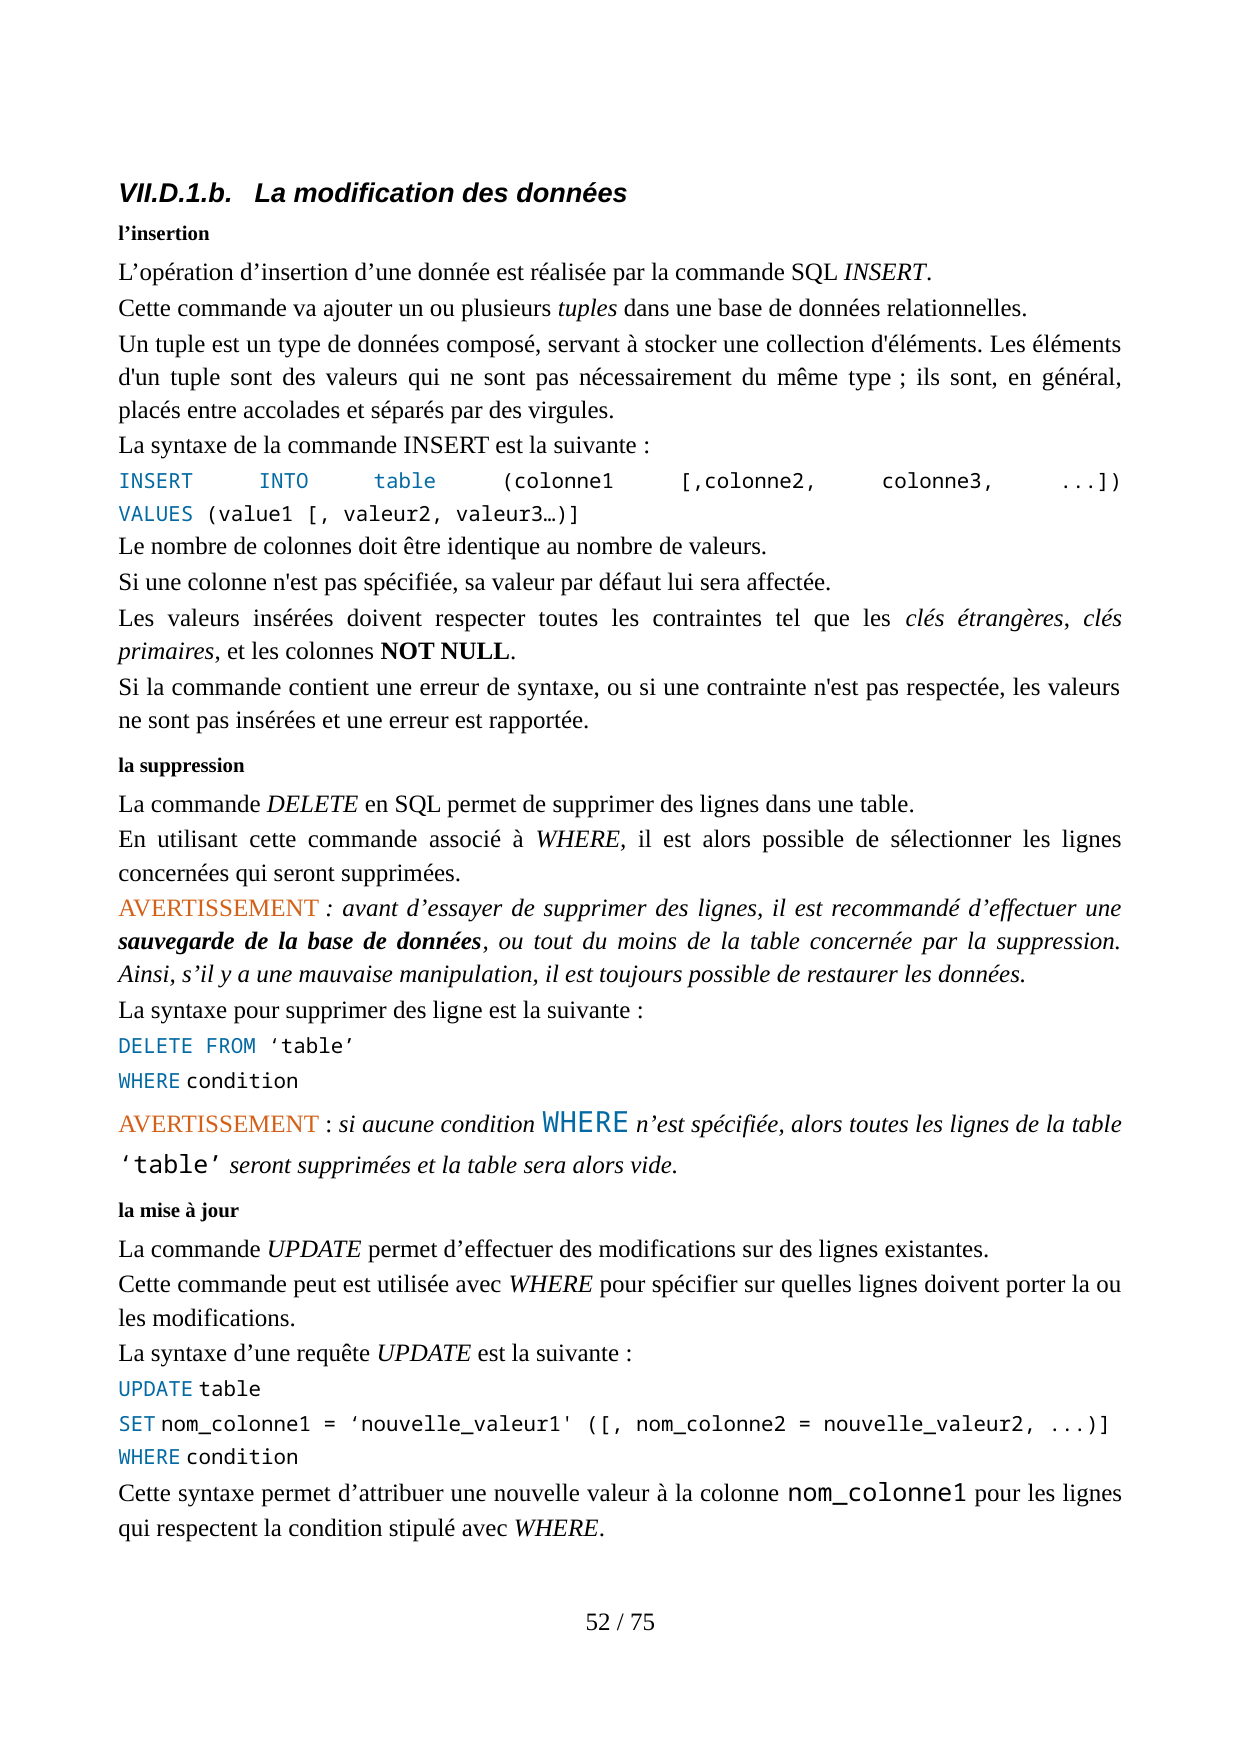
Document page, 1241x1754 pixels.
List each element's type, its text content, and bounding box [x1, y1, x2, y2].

text DELETE FROM ‘table’ [118, 1031, 1122, 1059]
text UPDATE table [118, 1374, 1122, 1402]
text La commande DELETE en SQL permet de supprimer des lignes dans une table. [118, 789, 1122, 818]
text En utilisant cette commande associé à WHERE, il est alors possible de sélectionner les lignes concernées qui seront supprimées. [118, 824, 1122, 886]
text AVERTISSEMENT : avant d’essayer de supprimer des lignes, il est recommandé d’effectuer une sauvegarde de la base de données, ou tout du moins de la table concernée par la suppression. Ainsi, s’il y a une mauvaise manipulation, il est toujours possible de restaurer les données. [118, 893, 1122, 988]
text L’opération d’insertion d’une donnée est réalisée par la commande SQL INSERT. [118, 257, 1122, 286]
text Si une colonne n'est pas spécifiée, sa valeur par défaut lui sera affectée. [118, 567, 1122, 596]
text La syntaxe de la commande INSERT est la suivante : [118, 431, 1122, 459]
subtitle la mise à jour [118, 1198, 1122, 1222]
text SET nom_colonne1 = ‘nouvelle_valeur1' ([, nom_colonne2 = nouvelle_valeur2, ...)] [118, 1409, 1122, 1438]
text Cette commande va ajouter un ou plusieurs tuples dans une base de données relationnelles. [118, 293, 1122, 322]
text Si la commande contient une erreur de syntaxe, ou si une contrainte n'est pas respectée, les valeurs ne sont pas insérées et une erreur est rapportée. [118, 672, 1122, 733]
text WHERE condition [118, 1066, 1122, 1094]
subtitle La modification des données [118, 177, 1122, 208]
text Cette commande peut est utilisée avec WHERE pour spécifier sur quelles lignes doivent porter la ou les modifications. [118, 1269, 1122, 1331]
text Les valeurs insérées doivent respecter toutes les contraintes tel que les clés étrangères, clés primaires, et les colonnes NOT NULL. [118, 603, 1122, 665]
subtitle l’insertion [118, 221, 1122, 245]
text AVERTISSEMENT : si aucune condition WHERE n’est spécifiée, alors toutes les lignes de la table ‘table’ seront supprimées et la table sera alors vide. [118, 1101, 1122, 1180]
text Le nombre de colonnes doit être identique au nombre de valeurs. [118, 531, 1122, 560]
text La syntaxe d’une requête UPDATE est la suivante : [118, 1338, 1122, 1367]
text La syntaxe pour supprimer des ligne est la suivante : [118, 995, 1122, 1024]
text WHERE condition [118, 1442, 1122, 1470]
text Cette syntaxe permet d’attribuer une nouvelle valeur à la colonne nom_colonne1 pour les lignes qui respectent la condition stipulé avec WHERE. [118, 1474, 1122, 1542]
text Un tuple est un type de données composé, servant à stocker une collection d'éléments. Les éléments d'un tuple sont des valeurs qui ne sont pas nécessairement du même type ; ils sont, en général, placés entre accolades et séparés par des virgules. [118, 329, 1122, 423]
subtitle la suppression [118, 753, 1122, 777]
text INSERT INTO table (colonne1 [,colonne2, colonne3, ...]) VALUES (value1 [, valeur2, valeur3…)] [118, 466, 1122, 527]
text La commande UPDATE permet d’effectuer des modifications sur des lignes existantes. [118, 1234, 1122, 1263]
